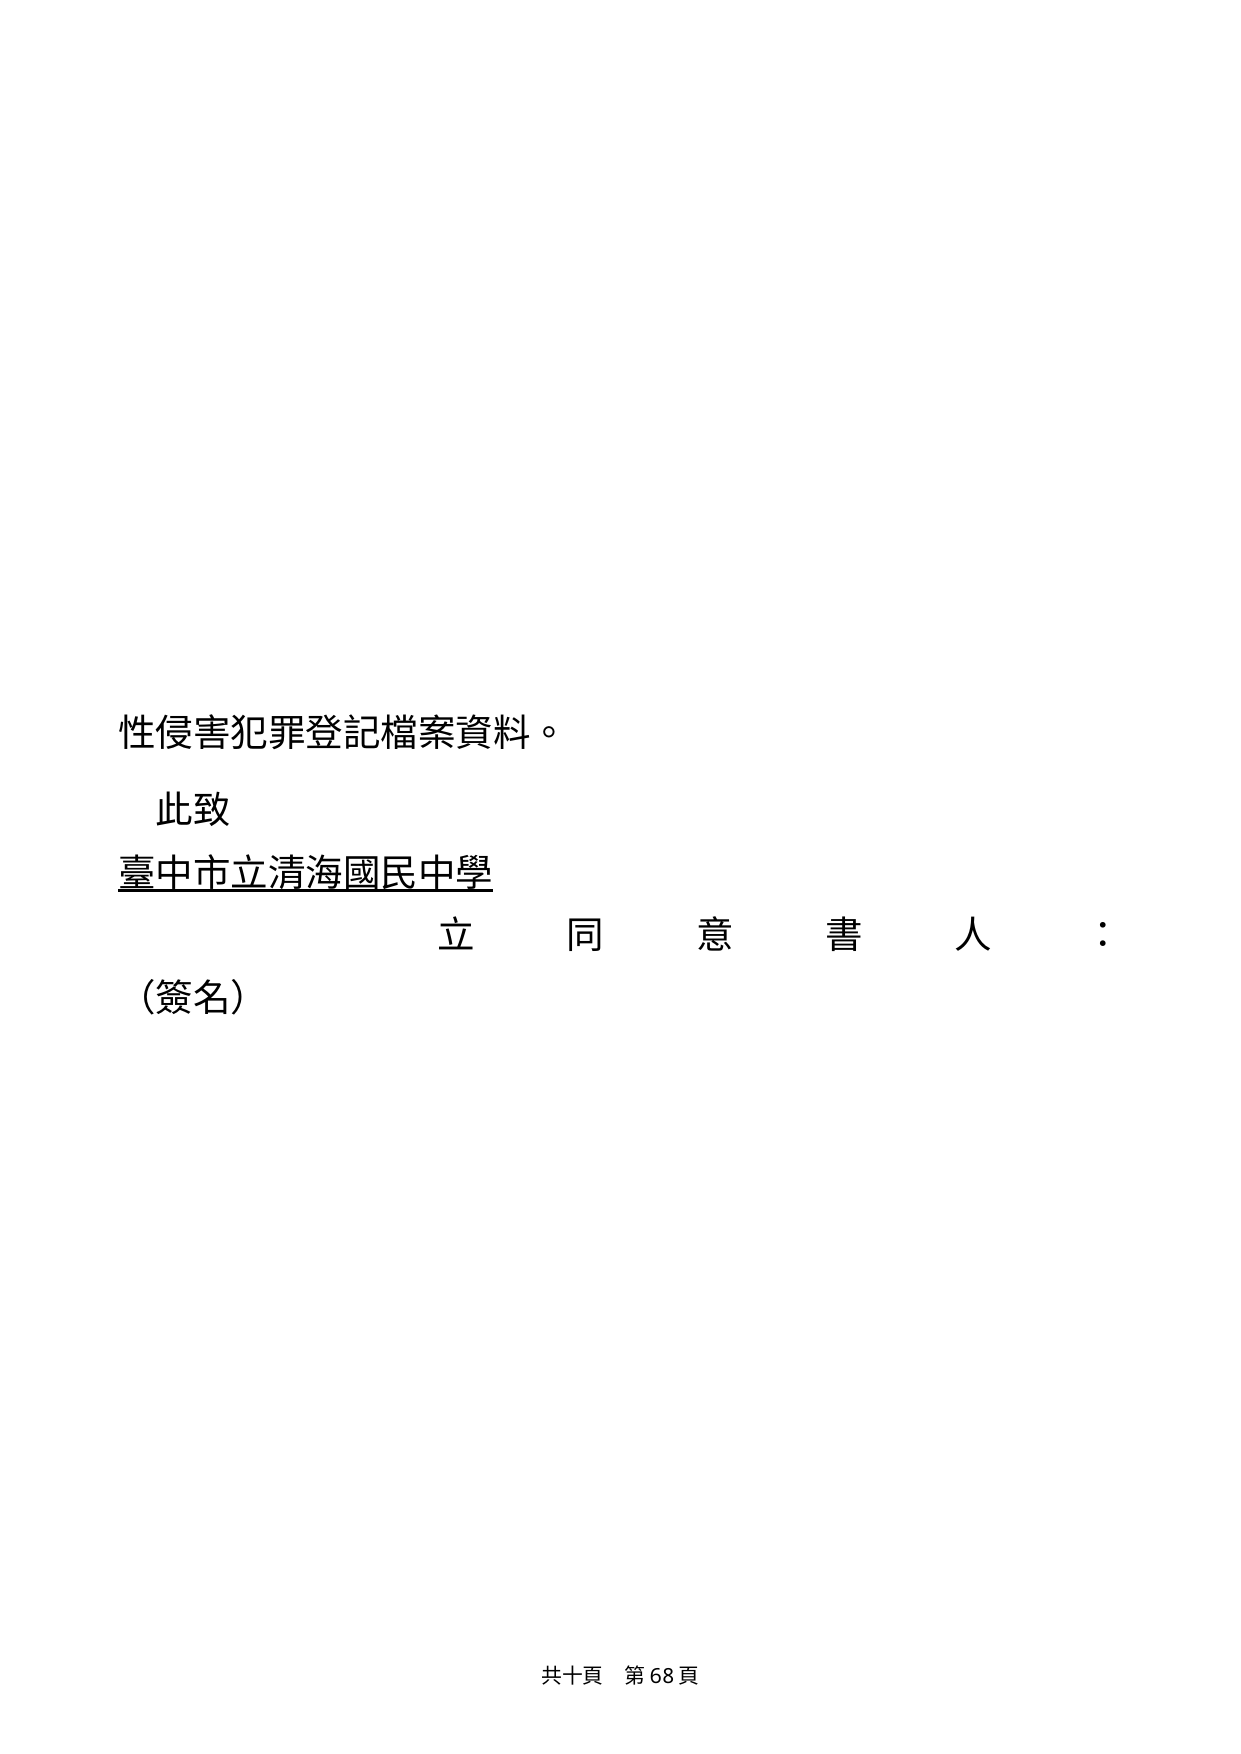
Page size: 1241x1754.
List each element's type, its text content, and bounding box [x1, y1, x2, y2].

text 性侵害犯罪登記檔案資料。 [118, 703, 1122, 757]
text 立同意書人： （簽名） [118, 891, 1122, 1016]
text 臺中市立清海國民中學 [118, 828, 1122, 891]
text 此致 [118, 766, 1122, 828]
